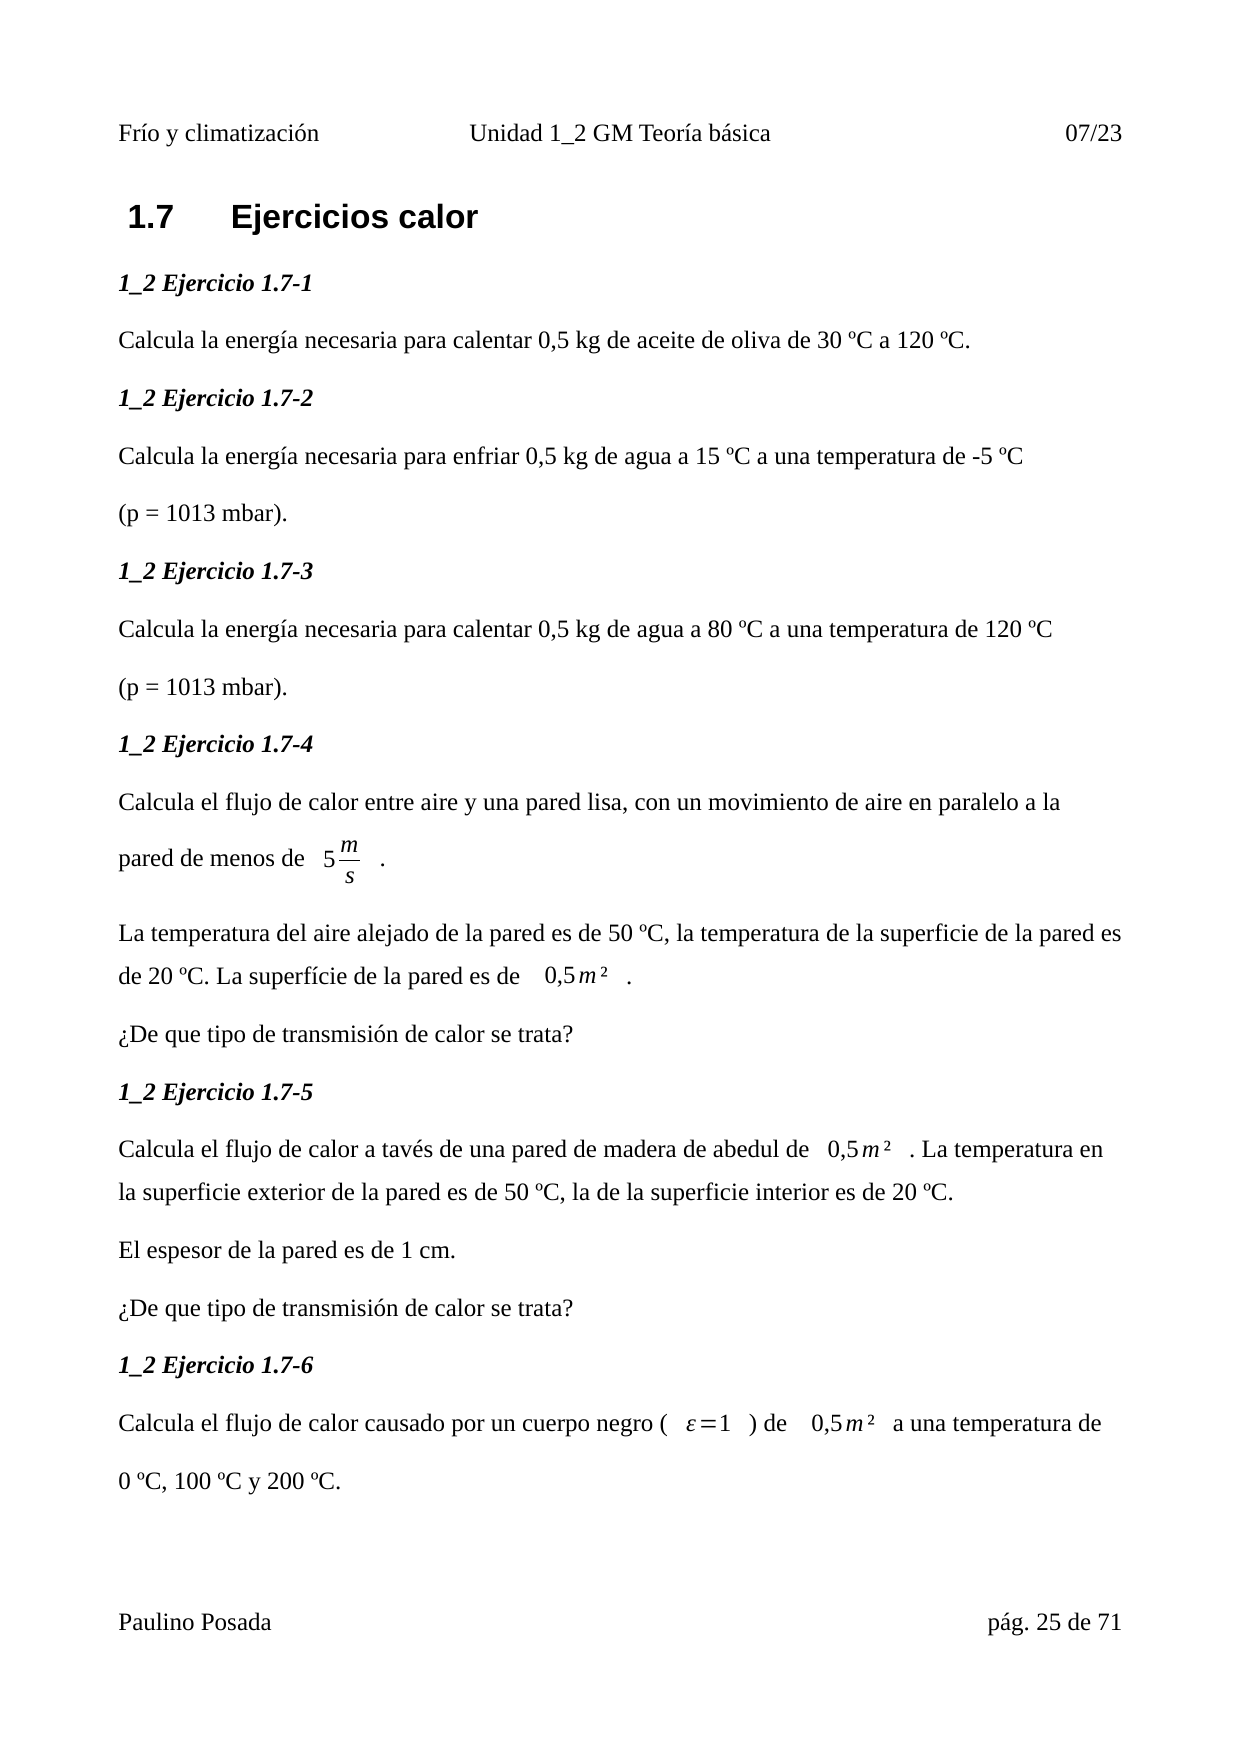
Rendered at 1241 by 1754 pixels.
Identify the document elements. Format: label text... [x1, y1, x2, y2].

text La temperatura del aire alejado de la pared es de 50 ºC, la temperatura de la superficie de la pared es de 20 ºC. La superfície de la pared es de . [118, 918, 1122, 990]
text ¿De que tipo de transmisión de calor se trata? [118, 1293, 1122, 1322]
text ¿De que tipo de transmisión de calor se trata? [118, 1019, 1122, 1048]
text Calcula el flujo de calor causado por un cuerpo negro () de a una temperatura de [118, 1408, 1122, 1437]
text Calcula la energía necesaria para calentar 0,5 kg de aceite de oliva de 30 ºC a 120 ºC. [118, 325, 1122, 354]
text 1_2 Ejercicio 1.7-6 [118, 1351, 1122, 1379]
text 1_2 Ejercicio 1.7-2 [118, 383, 1122, 412]
text (p = 1013 mbar). [118, 498, 1122, 527]
text El espesor de la pared es de 1 cm. [118, 1235, 1122, 1264]
text 0 ºC, 100 ºC y 200 ºC. [118, 1466, 1122, 1495]
subtitle Ejercicios calor [118, 197, 1122, 236]
text Calcula el flujo de calor a tavés de una pared de madera de abedul de. La temperatura en la superficie exterior de la pared es de 50 ºC, la de la superficie interior es de 20 ºC. [118, 1134, 1122, 1206]
text 1_2 Ejercicio 1.7-5 [118, 1077, 1122, 1105]
text Calcula el flujo de calor entre aire y una pared lisa, con un movimiento de aire en paralelo a la pared de menos de. [118, 787, 1122, 889]
text Calcula la energía necesaria para calentar 0,5 kg de agua a 80 ºC a una temperatura de 120 ºC [118, 614, 1122, 643]
text Calcula la energía necesaria para enfriar 0,5 kg de agua a 15 ºC a una temperatura de -5 ºC [118, 441, 1122, 469]
text 1_2 Ejercicio 1.7-3 [118, 556, 1122, 585]
text 1_2 Ejercicio 1.7-4 [118, 729, 1122, 758]
text 1_2 Ejercicio 1.7-1 [118, 268, 1122, 296]
text (p = 1013 mbar). [118, 672, 1122, 700]
